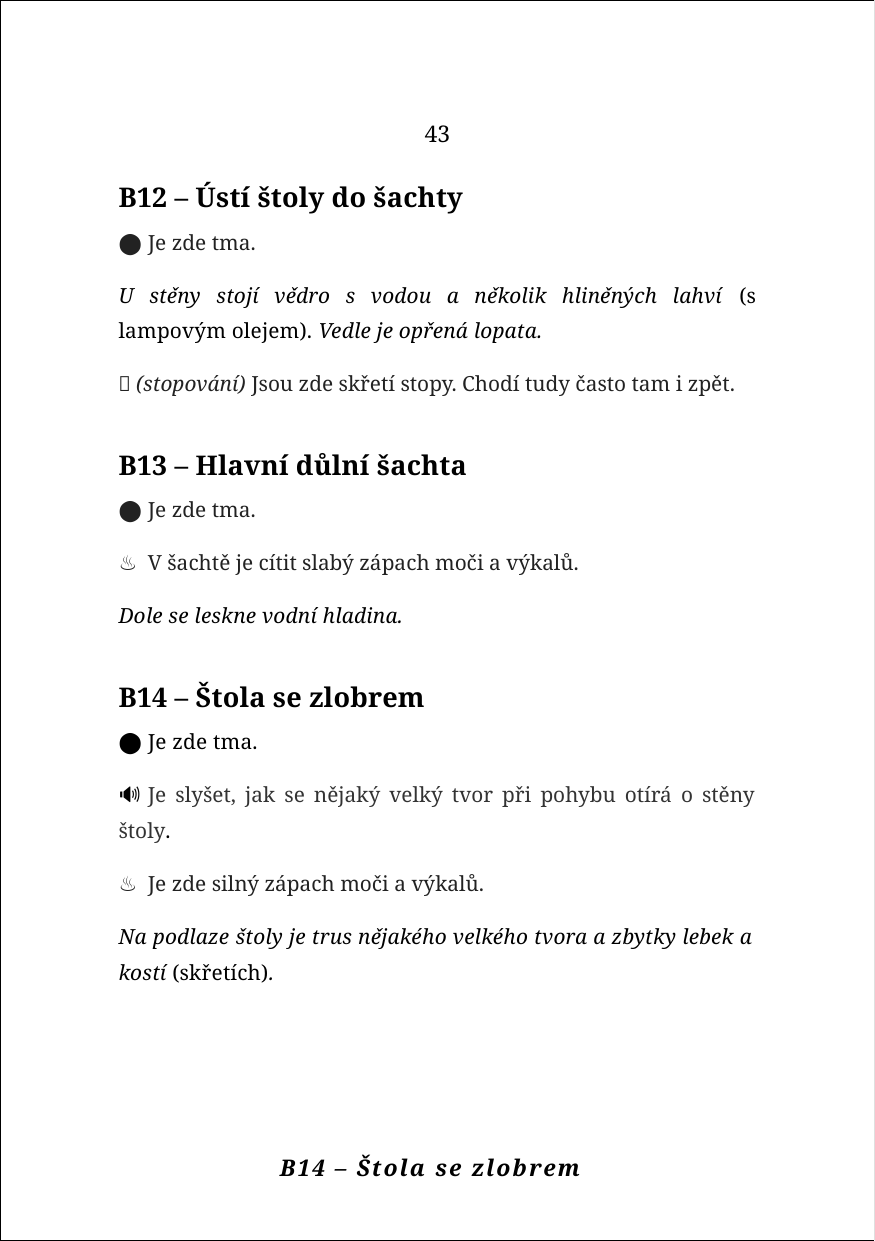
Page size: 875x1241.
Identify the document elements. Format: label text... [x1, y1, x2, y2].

text Dole se leskne vodní hladina. [118, 602, 756, 630]
text ♨ Je zde silný zápach moči a výkalů. [118, 869, 756, 897]
subtitle B14 – Štola se zlobrem [118, 678, 756, 715]
subtitle B12 – Ústí štoly do šachty [118, 179, 756, 216]
text ♨ V šachtě je cítit slabý zápach moči a výkalů. [118, 548, 756, 577]
text ⬤ Je zde tma. [118, 727, 756, 756]
text 🔊 Je slyšet, jak se nějaký velký tvor při pohybu otírá o stěny štoly. [118, 780, 756, 844]
text ⬤ Je zde tma. [118, 228, 756, 256]
text Na podlaze štoly je trus nějakého velkého tvora a zbytky lebek a kostí (skřetích). [118, 922, 756, 986]
text ⬤ Je zde tma. [118, 495, 756, 523]
text 👣 (stopování) Jsou zde skřetí stopy. Chodí tudy často tam i zpět. [118, 369, 756, 398]
text U stěny stojí vědro s vodou a několik hliněných lahví (s lampovým olejem). Vedle je opřená lopata. [118, 281, 756, 345]
subtitle B13 – Hlavní důlní šachta [118, 446, 756, 483]
